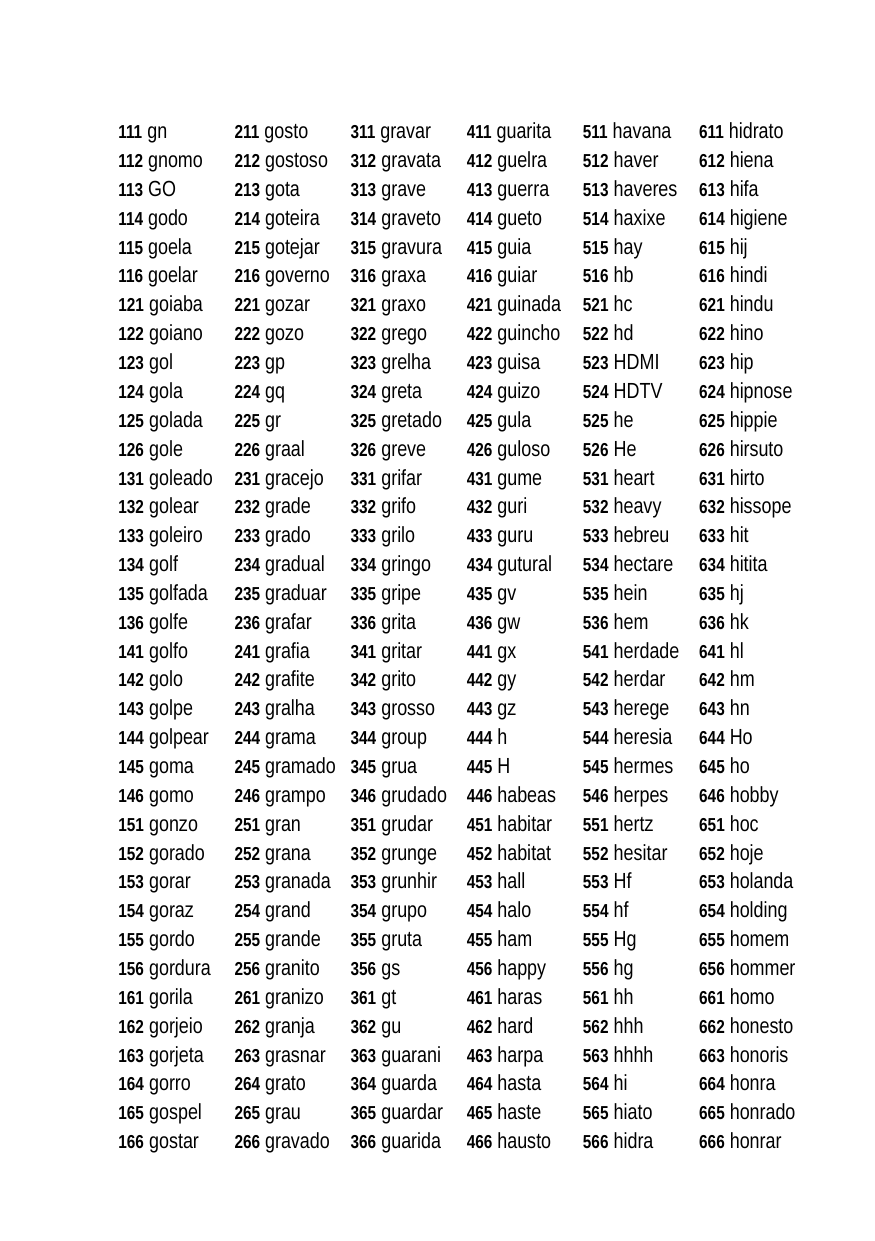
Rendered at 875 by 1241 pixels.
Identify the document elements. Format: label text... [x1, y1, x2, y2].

text 361 gt [350, 984, 467, 1009]
text 543 herege [583, 695, 699, 720]
text 462 hard [467, 1013, 583, 1038]
text 243 gralha [234, 695, 350, 720]
text 426 guloso [467, 436, 583, 461]
text 354 grupo [350, 897, 467, 922]
text 532 heavy [583, 493, 699, 518]
text 551 hertz [583, 811, 699, 836]
text 535 hein [583, 580, 699, 605]
text 546 herpes [583, 782, 699, 807]
text 424 guizo [467, 378, 583, 403]
text 625 hippie [699, 407, 815, 432]
text 134 golf [118, 551, 234, 576]
text 126 gole [118, 436, 234, 461]
text 641 hl [699, 637, 815, 663]
text 124 gola [118, 378, 234, 403]
text 466 hausto [467, 1128, 583, 1153]
text 213 gota [234, 176, 350, 201]
text 434 gutural [467, 551, 583, 576]
text 253 granada [234, 868, 350, 893]
text 365 guardar [350, 1099, 467, 1124]
text 621 hindu [699, 291, 815, 316]
text 356 gs [350, 955, 467, 980]
text 465 haste [467, 1099, 583, 1124]
text 351 grudar [350, 811, 467, 836]
text 123 gol [118, 349, 234, 374]
text 122 goiano [118, 320, 234, 345]
text 114 godo [118, 205, 234, 230]
text 364 guarda [350, 1070, 467, 1095]
text 665 honrado [699, 1099, 815, 1124]
text 431 gume [467, 464, 583, 489]
text 116 goelar [118, 262, 234, 287]
text 153 gorar [118, 868, 234, 893]
text 254 grand [234, 897, 350, 922]
text 645 ho [699, 753, 815, 778]
text 623 hip [699, 349, 815, 374]
text 552 hesitar [583, 839, 699, 864]
text 666 honrar [699, 1128, 815, 1153]
text 225 gr [234, 407, 350, 432]
text 525 he [583, 407, 699, 432]
text 411 guarita [467, 118, 583, 143]
text 233 grado [234, 522, 350, 547]
text 146 gomo [118, 782, 234, 807]
text 651 hoc [699, 811, 815, 836]
text 564 hi [583, 1070, 699, 1095]
text 152 gorado [118, 839, 234, 864]
text 416 guiar [467, 262, 583, 287]
text 132 golear [118, 493, 234, 518]
text 656 hommer [699, 955, 815, 980]
text 151 gonzo [118, 811, 234, 836]
text 425 gula [467, 407, 583, 432]
text 536 hem [583, 609, 699, 634]
text 642 hm [699, 666, 815, 691]
text 325 gretado [350, 407, 467, 432]
text 161 gorila [118, 984, 234, 1009]
text 312 gravata [350, 147, 467, 172]
text 245 gramado [234, 753, 350, 778]
text 164 gorro [118, 1070, 234, 1095]
text 166 gostar [118, 1128, 234, 1153]
text 534 hectare [583, 551, 699, 576]
text 326 greve [350, 436, 467, 461]
text 615 hij [699, 233, 815, 259]
text 323 grelha [350, 349, 467, 374]
text 433 guru [467, 522, 583, 547]
text 556 hg [583, 955, 699, 980]
text 563 hhhh [583, 1041, 699, 1067]
text 545 hermes [583, 753, 699, 778]
text 612 hiena [699, 147, 815, 172]
text 236 grafar [234, 609, 350, 634]
text 453 hall [467, 868, 583, 893]
text 264 grato [234, 1070, 350, 1095]
text 324 greta [350, 378, 467, 403]
text 212 gostoso [234, 147, 350, 172]
text 516 hb [583, 262, 699, 287]
text 156 gordura [118, 955, 234, 980]
text 663 honoris [699, 1041, 815, 1067]
text 442 gy [467, 666, 583, 691]
text 242 grafite [234, 666, 350, 691]
text 562 hhh [583, 1013, 699, 1038]
text 215 gotejar [234, 233, 350, 259]
text 363 guarani [350, 1041, 467, 1067]
text 542 herdar [583, 666, 699, 691]
text 445 H [467, 753, 583, 778]
text 362 gu [350, 1013, 467, 1038]
text 244 grama [234, 724, 350, 749]
text 345 grua [350, 753, 467, 778]
text 224 gq [234, 378, 350, 403]
text 524 HDTV [583, 378, 699, 403]
text 646 hobby [699, 782, 815, 807]
text 553 Hf [583, 868, 699, 893]
text 435 gv [467, 580, 583, 605]
text 216 governo [234, 262, 350, 287]
text 256 granito [234, 955, 350, 980]
text 464 hasta [467, 1070, 583, 1095]
text 344 group [350, 724, 467, 749]
text 443 gz [467, 695, 583, 720]
text 332 grifo [350, 493, 467, 518]
text 526 He [583, 436, 699, 461]
text 335 gripe [350, 580, 467, 605]
text 632 hissope [699, 493, 815, 518]
text 624 hipnose [699, 378, 815, 403]
text 135 golfada [118, 580, 234, 605]
text 313 grave [350, 176, 467, 201]
text 333 grilo [350, 522, 467, 547]
text 611 hidrato [699, 118, 815, 143]
text 352 grunge [350, 839, 467, 864]
text 633 hit [699, 522, 815, 547]
text 653 holanda [699, 868, 815, 893]
text 261 granizo [234, 984, 350, 1009]
text 511 havana [583, 118, 699, 143]
text 622 hino [699, 320, 815, 345]
text 614 higiene [699, 205, 815, 230]
text 155 gordo [118, 926, 234, 951]
text 626 hirsuto [699, 436, 815, 461]
text 162 gorjeio [118, 1013, 234, 1038]
text 555 Hg [583, 926, 699, 951]
text 513 haveres [583, 176, 699, 201]
text 414 gueto [467, 205, 583, 230]
text 515 hay [583, 233, 699, 259]
text 512 haver [583, 147, 699, 172]
text 655 homem [699, 926, 815, 951]
text 661 homo [699, 984, 815, 1009]
text 144 golpear [118, 724, 234, 749]
text 436 gw [467, 609, 583, 634]
text 446 habeas [467, 782, 583, 807]
text 652 hoje [699, 839, 815, 864]
text 131 goleado [118, 464, 234, 489]
text 422 guincho [467, 320, 583, 345]
text 263 grasnar [234, 1041, 350, 1067]
text 654 holding [699, 897, 815, 922]
text 255 grande [234, 926, 350, 951]
text 664 honra [699, 1070, 815, 1095]
text 533 hebreu [583, 522, 699, 547]
text 221 gozar [234, 291, 350, 316]
text 613 hifa [699, 176, 815, 201]
text 334 gringo [350, 551, 467, 576]
text 616 hindi [699, 262, 815, 287]
text 421 guinada [467, 291, 583, 316]
text 441 gx [467, 637, 583, 663]
text 322 grego [350, 320, 467, 345]
text 331 grifar [350, 464, 467, 489]
text 211 gosto [234, 118, 350, 143]
text 662 honesto [699, 1013, 815, 1038]
text 544 heresia [583, 724, 699, 749]
text 142 golo [118, 666, 234, 691]
text 454 halo [467, 897, 583, 922]
text 566 hidra [583, 1128, 699, 1153]
text 353 grunhir [350, 868, 467, 893]
text 541 herdade [583, 637, 699, 663]
text 522 hd [583, 320, 699, 345]
text 315 gravura [350, 233, 467, 259]
text 413 guerra [467, 176, 583, 201]
text 231 gracejo [234, 464, 350, 489]
text 226 graal [234, 436, 350, 461]
text 634 hitita [699, 551, 815, 576]
text 432 guri [467, 493, 583, 518]
text 336 grita [350, 609, 467, 634]
text 461 haras [467, 984, 583, 1009]
text 115 goela [118, 233, 234, 259]
text 311 gravar [350, 118, 467, 143]
text 266 gravado [234, 1128, 350, 1153]
text 314 graveto [350, 205, 467, 230]
text 241 grafia [234, 637, 350, 663]
text 165 gospel [118, 1099, 234, 1124]
text 341 gritar [350, 637, 467, 663]
text 631 hirto [699, 464, 815, 489]
text 423 guisa [467, 349, 583, 374]
text 635 hj [699, 580, 815, 605]
text 121 goiaba [118, 291, 234, 316]
text 265 grau [234, 1099, 350, 1124]
text 223 gp [234, 349, 350, 374]
text 222 gozo [234, 320, 350, 345]
text 136 golfe [118, 609, 234, 634]
text 342 grito [350, 666, 467, 691]
text 455 ham [467, 926, 583, 951]
text 251 gran [234, 811, 350, 836]
text 214 goteira [234, 205, 350, 230]
text 133 goleiro [118, 522, 234, 547]
text 262 granja [234, 1013, 350, 1038]
text 316 graxa [350, 262, 467, 287]
text 554 hf [583, 897, 699, 922]
text 145 goma [118, 753, 234, 778]
text 415 guia [467, 233, 583, 259]
text 321 graxo [350, 291, 467, 316]
text 125 golada [118, 407, 234, 432]
text 163 gorjeta [118, 1041, 234, 1067]
text 246 grampo [234, 782, 350, 807]
text 565 hiato [583, 1099, 699, 1124]
text 521 hc [583, 291, 699, 316]
text 355 gruta [350, 926, 467, 951]
text 514 haxixe [583, 205, 699, 230]
text 531 heart [583, 464, 699, 489]
text 644 Ho [699, 724, 815, 749]
text 113 GO [118, 176, 234, 201]
text 232 grade [234, 493, 350, 518]
text 412 guelra [467, 147, 583, 172]
text 252 grana [234, 839, 350, 864]
text 561 hh [583, 984, 699, 1009]
text 343 grosso [350, 695, 467, 720]
text 643 hn [699, 695, 815, 720]
text 444 h [467, 724, 583, 749]
text 141 golfo [118, 637, 234, 663]
text 234 gradual [234, 551, 350, 576]
text 111 gn [118, 118, 234, 143]
text 366 guarida [350, 1128, 467, 1153]
text 235 graduar [234, 580, 350, 605]
text 452 habitat [467, 839, 583, 864]
text 523 HDMI [583, 349, 699, 374]
text 154 goraz [118, 897, 234, 922]
text 463 harpa [467, 1041, 583, 1067]
text 451 habitar [467, 811, 583, 836]
text 636 hk [699, 609, 815, 634]
text 346 grudado [350, 782, 467, 807]
text 143 golpe [118, 695, 234, 720]
text 456 happy [467, 955, 583, 980]
text 112 gnomo [118, 147, 234, 172]
